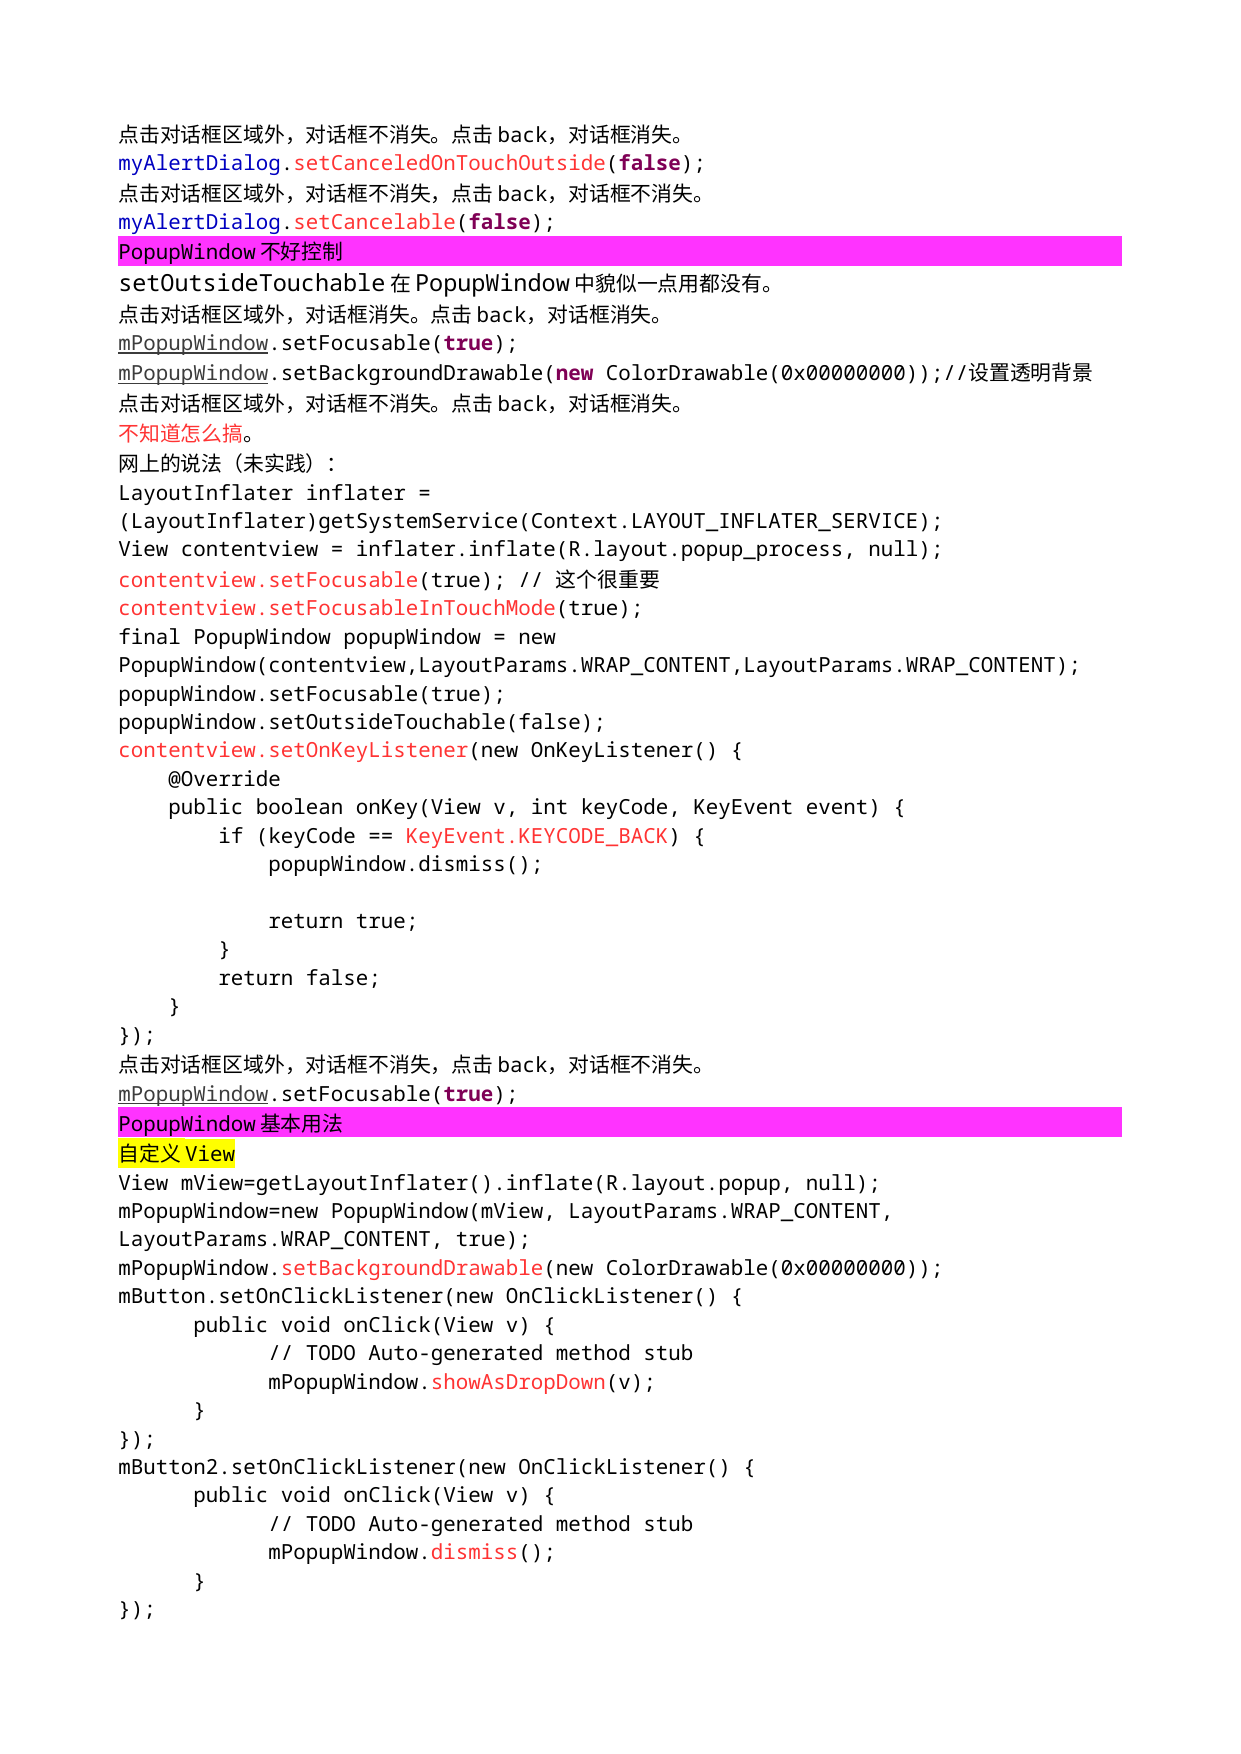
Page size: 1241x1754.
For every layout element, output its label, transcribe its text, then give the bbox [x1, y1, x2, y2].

text }); [118, 1020, 1122, 1048]
text mPopupWindow.setFocusable(true); [118, 1079, 1122, 1107]
text mPopupWindow=new PopupWindow(mView, LayoutParams.WRAP_CONTENT, LayoutParams.WRAP_CONTENT, true); [118, 1196, 1122, 1253]
text View contentview = inflater.inflate(R.layout.popup_process, null); [118, 534, 1122, 563]
text 网上的说法（未实践）： [118, 447, 1122, 478]
text return false; [118, 963, 1122, 991]
text } [118, 991, 1122, 1020]
text public void onClick(View v) { [118, 1481, 1122, 1509]
text 点击对话框区域外，对话框不消失。点击back，对话框消失。myAlertDialog.setCanceledOnTouchOutside(false); [118, 118, 1122, 177]
text public void onClick(View v) { [118, 1310, 1122, 1338]
text // TODO Auto-generated method stub [118, 1338, 1122, 1367]
text public boolean onKey(View v, int keyCode, KeyEvent event) { [118, 792, 1122, 821]
text } [118, 1566, 1122, 1594]
text mPopupWindow.showAsDropDown(v); [118, 1367, 1122, 1395]
text mPopupWindow.setFocusable(true); [118, 328, 1122, 357]
text final PopupWindow popupWindow = new PopupWindow(contentview,LayoutParams.WRAP_CONTENT,LayoutParams.WRAP_CONTENT); [118, 622, 1122, 679]
text mPopupWindow.setBackgroundDrawable(new ColorDrawable(0x00000000)); [118, 1253, 1122, 1281]
text mButton2.setOnClickListener(new OnClickListener() { [118, 1452, 1122, 1481]
text @Override [118, 764, 1122, 792]
text contentview.setFocusable(true); // 这个很重要 [118, 563, 1122, 593]
text } [118, 1395, 1122, 1424]
text 不知道怎么搞。 [118, 417, 1122, 447]
text mPopupWindow.dismiss(); [118, 1537, 1122, 1566]
text setOutsideTouchable在PopupWindow中貌似一点用都没有。 [118, 266, 1122, 298]
text mButton.setOnClickListener(new OnClickListener() { [118, 1281, 1122, 1310]
text View mView=getLayoutInflater().inflate(R.layout.popup, null); [118, 1168, 1122, 1196]
text PopupWindow基本用法 [118, 1107, 1122, 1137]
text // TODO Auto-generated method stub [118, 1509, 1122, 1537]
text PopupWindow不好控制 [118, 236, 1122, 266]
text } [118, 934, 1122, 963]
text }); [118, 1594, 1122, 1623]
text return true; [118, 906, 1122, 934]
text popupWindow.setOutsideTouchable(false); [118, 707, 1122, 736]
text 点击对话框区域外，对话框不消失，点击back，对话框不消失。 [118, 177, 1122, 207]
text 自定义View [118, 1137, 1122, 1168]
text 点击对话框区域外，对话框不消失。点击back，对话框消失。 [118, 387, 1122, 417]
text popupWindow.dismiss(); [118, 849, 1122, 878]
text contentview.setFocusableInTouchMode(true); [118, 593, 1122, 622]
text myAlertDialog.setCancelable(false); [118, 207, 1122, 236]
text 点击对话框区域外，对话框不消失，点击back，对话框不消失。 [118, 1048, 1122, 1079]
text contentview.setOnKeyListener(new OnKeyListener() { [118, 736, 1122, 764]
text popupWindow.setFocusable(true); [118, 679, 1122, 707]
text if (keyCode == KeyEvent.KEYCODE_BACK) { [118, 821, 1122, 849]
text mPopupWindow.setBackgroundDrawable(new ColorDrawable(0x00000000));//设置透明背景 [118, 357, 1122, 387]
text 点击对话框区域外，对话框消失。点击back，对话框消失。 [118, 298, 1122, 328]
text LayoutInflater inflater = (LayoutInflater)getSystemService(Context.LAYOUT_INFLATER_SERVICE); [118, 478, 1122, 534]
text }); [118, 1424, 1122, 1452]
